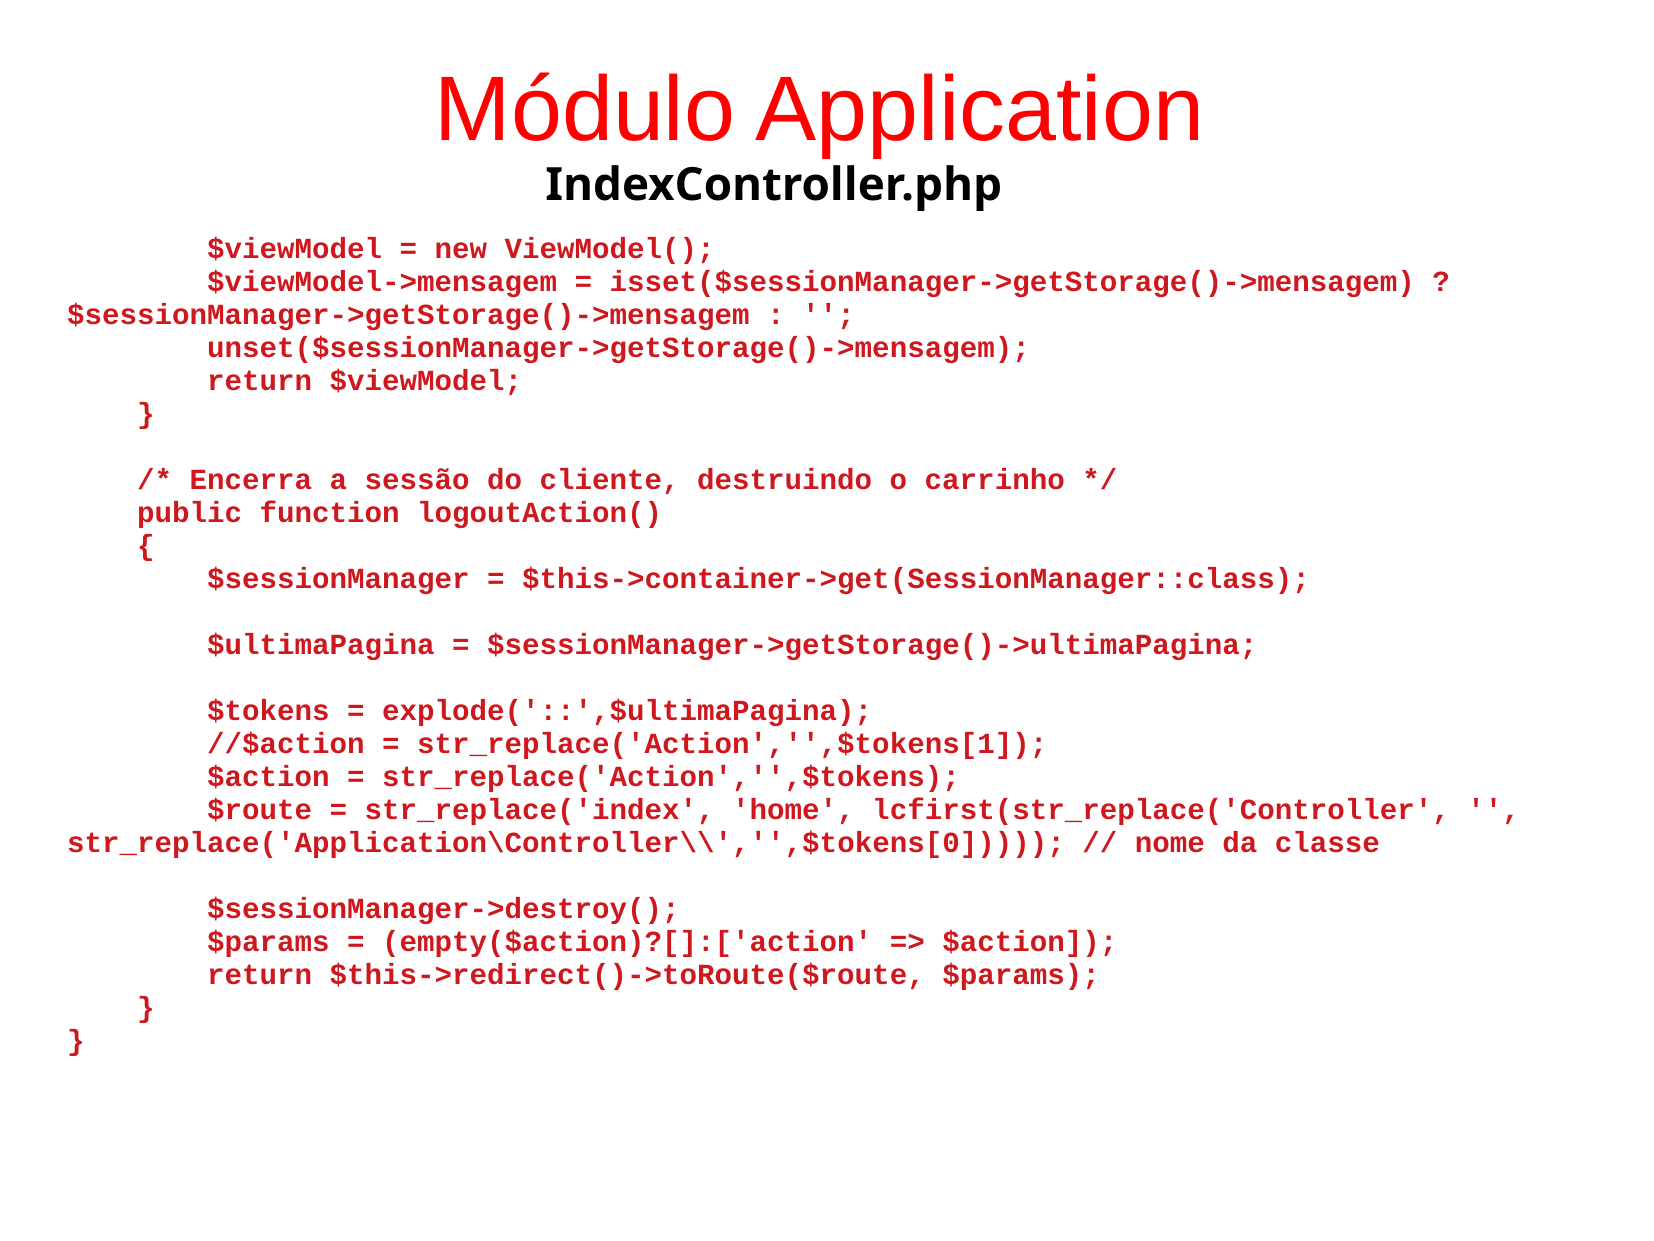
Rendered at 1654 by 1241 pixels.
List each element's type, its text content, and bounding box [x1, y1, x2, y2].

text_box IndexController.php [530, 144, 1047, 213]
text_box $viewModel = new ViewModel(); $viewModel->mensagem = isset($sessionManager->getStorage()->mensagem) ? $sessionManager->getStorage()->mensagem : ''; unset($sessionManager->getStorage()->mensagem); return $viewModel; } /* Encerra a sessão do cliente, destruindo o carrinho */ public function logoutAction() { $sessionManager = $this->container->get(SessionManager::class); $ultimaPagina = $sessionManager->getStorage()->ultimaPagina; $tokens = explode('::',$ultimaPagina); //$action = str_replace('Action','',$tokens[1]); $action = str_replace('Action','',$tokens); $route = str_replace('index', 'home', lcfirst(str_replace('Controller', '', str_replace('Application\Controller\\','',$tokens[0])))); // nome da classe $sessionManager->destroy(); $params = (empty($action)?[]:['action' => $action]); return $this->redirect()->toRoute($route, $params); } } [52, 226, 1612, 1241]
title Módulo Application [76, 5, 1565, 213]
